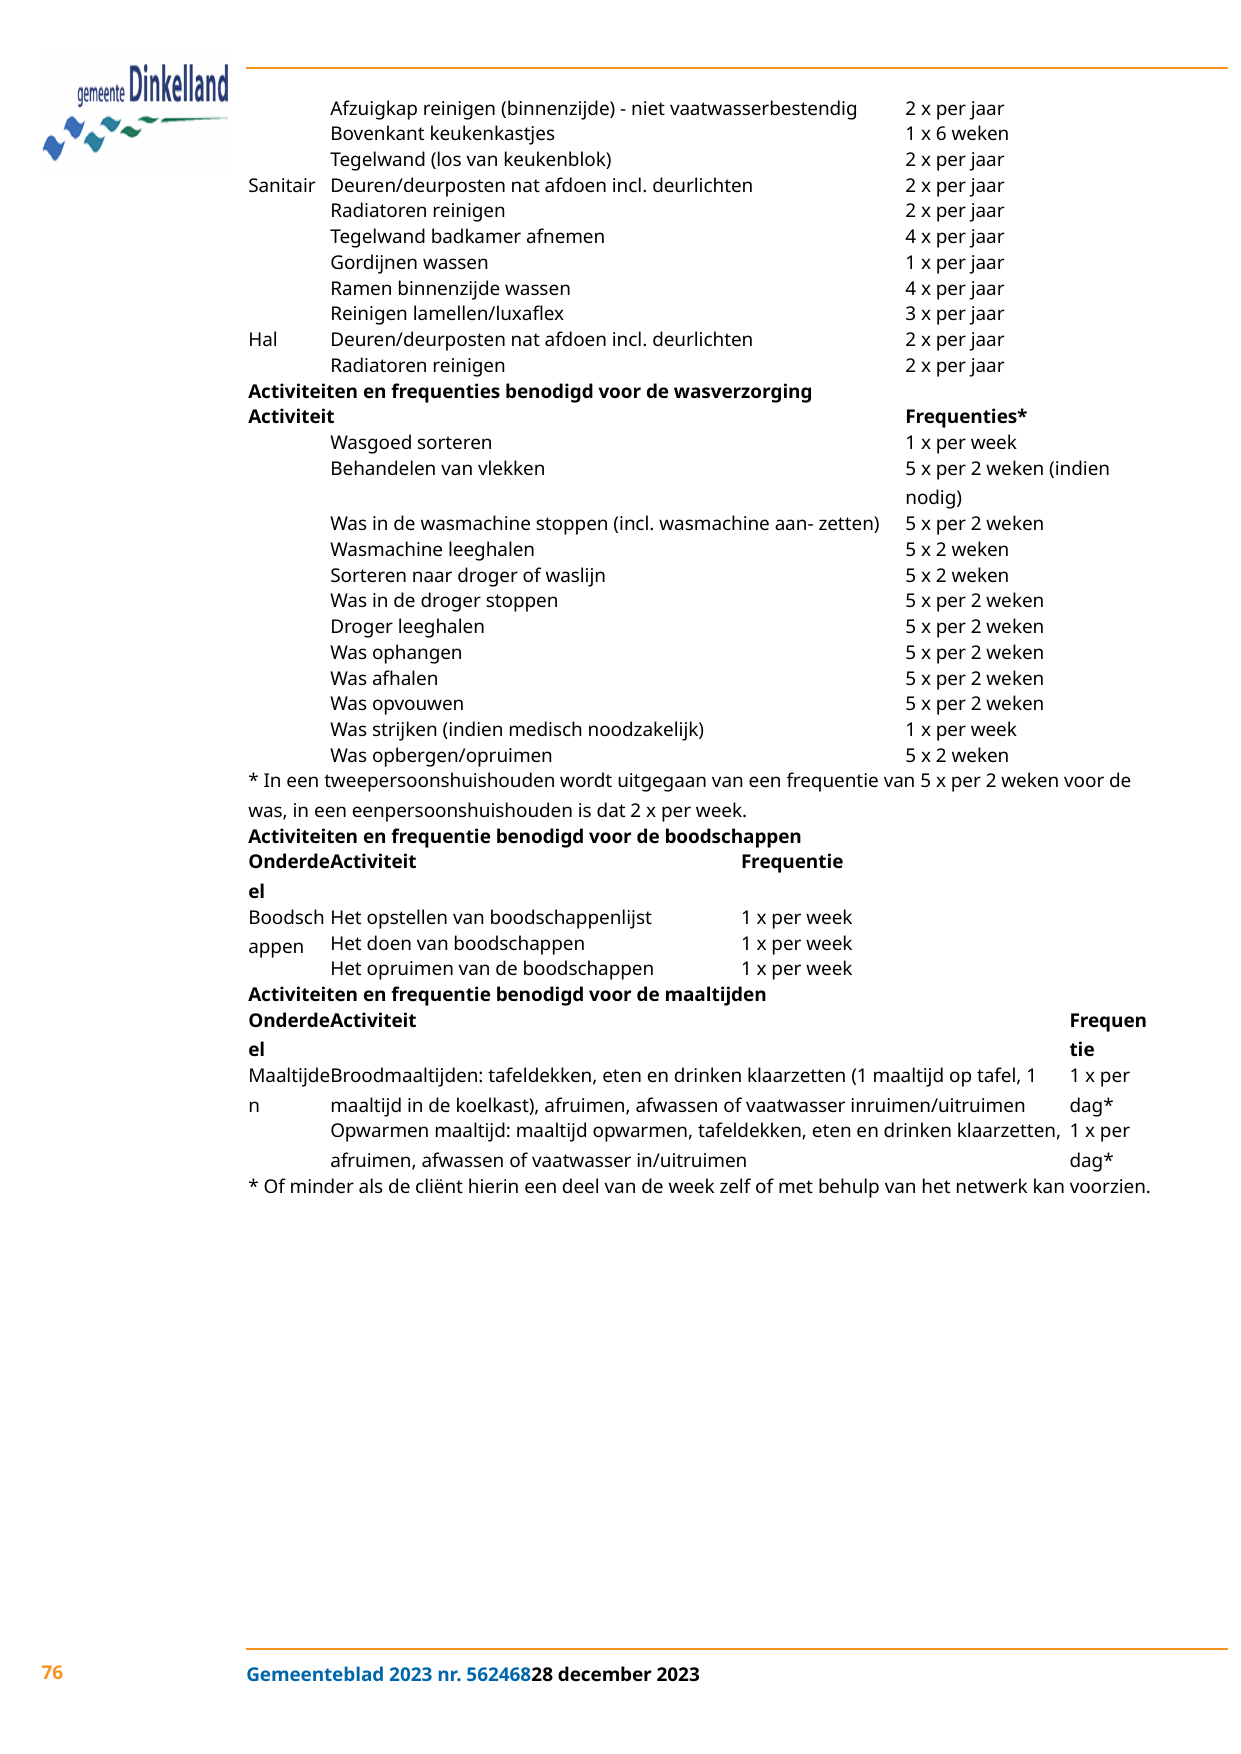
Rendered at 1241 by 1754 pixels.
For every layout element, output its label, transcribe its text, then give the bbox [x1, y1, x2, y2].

table_cell Activiteit [330, 1007, 1069, 1062]
table_cell 5 x per 2 weken [905, 639, 1152, 665]
table_cell Wasmachine leeghalen [330, 536, 905, 562]
table_cell Radiatoren reinigen [330, 352, 905, 378]
table_cell Deuren/deurposten nat afdoen incl. deurlichten [330, 172, 905, 198]
table_cell 5 x per 2 weken [905, 665, 1152, 690]
table_cell 2 x per jaar [905, 95, 1152, 121]
table_cell Activiteiten en frequentie benodigd voor de boodschappen [248, 823, 1152, 849]
table_cell 1 x per week [741, 930, 1152, 955]
table_cell 1 x per dag* [1069, 1118, 1152, 1173]
table_cell 1 x per week [741, 955, 1152, 981]
table_cell Was opvouwen [330, 690, 905, 716]
table_cell 5 x per 2 weken (indien nodig) [905, 455, 1152, 510]
table_cell 4 x per jaar [905, 224, 1152, 249]
table_cell Activiteit [248, 404, 905, 429]
table_cell Deuren/deurposten nat afdoen incl. deurlichten [330, 326, 905, 352]
table_cell 1 x per dag* [1069, 1062, 1152, 1117]
table_cell Het doen van boodschappen [330, 930, 741, 955]
table_cell Droger leeghalen [330, 613, 905, 639]
table_cell Broodmaaltijden: tafeldekken, eten en drinken klaarzetten (1 maaltijd op tafel, 1 maaltijd in de koelkast), afruimen, afwassen of vaatwasser inruimen/uitruimen [330, 1062, 1069, 1117]
table_cell Activiteiten en frequenties benodigd voor de wasverzorging [248, 378, 1152, 403]
table_cell Maaltijden [248, 1062, 330, 1173]
picture [41, 47, 231, 172]
table_cell 5 x per 2 weken [905, 588, 1152, 613]
table_cell 1 x per week [905, 716, 1152, 742]
table_cell 2 x per jaar [905, 198, 1152, 223]
table_cell Hal [248, 326, 330, 378]
table_cell Was in de droger stoppen [330, 588, 905, 613]
table_cell Tegelwand badkamer afnemen [330, 224, 905, 249]
table_cell Activiteit [330, 849, 741, 904]
table_cell 2 x per jaar [905, 326, 1152, 352]
table_cell 2 x per jaar [905, 146, 1152, 172]
table_cell Was afhalen [330, 665, 905, 690]
table_cell Frequentie [1069, 1007, 1152, 1062]
table_cell Boodschappen [248, 904, 330, 981]
table_cell Afzuigkap reinigen (binnenzijde) - niet vaatwasserbestendig [330, 95, 905, 121]
table_cell Frequentie [741, 849, 1152, 904]
table_cell Opwarmen maaltijd: maaltijd opwarmen, tafeldekken, eten en drinken klaarzetten, afruimen, afwassen of vaatwasser in/uitruimen [330, 1118, 1069, 1173]
table_cell Radiatoren reinigen [330, 198, 905, 223]
table_cell Behandelen van vlekken [330, 455, 905, 510]
table_cell 5 x 2 weken [905, 536, 1152, 562]
table_cell Bovenkant keukenkastjes [330, 121, 905, 146]
table_cell Wasgoed sorteren [330, 429, 905, 455]
table_cell 5 x 2 weken [905, 562, 1152, 587]
table_cell 1 x per jaar [905, 249, 1152, 275]
table_cell Frequenties* [905, 404, 1152, 429]
table_cell Reinigen lamellen/luxaflex [330, 301, 905, 326]
table_cell 5 x per 2 weken [905, 690, 1152, 716]
table_cell Tegelwand (los van keukenblok) [330, 146, 905, 172]
table_cell 5 x per 2 weken [905, 510, 1152, 536]
table_cell [248, 429, 330, 768]
table_cell 2 x per jaar [905, 352, 1152, 378]
table_cell 4 x per jaar [905, 275, 1152, 301]
table_cell 1 x per week [741, 904, 1152, 930]
table_cell Was opbergen/opruimen [330, 742, 905, 768]
table_cell Activiteiten en frequentie benodigd voor de maaltijden [248, 981, 1152, 1007]
table_cell * In een tweepersoonshuishouden wordt uitgegaan van een frequentie van 5 x per 2 weken voor de was, in een eenpersoonshuishouden is dat 2 x per week. [248, 768, 1152, 823]
table_cell Gordijnen wassen [330, 249, 905, 275]
table_cell 2 x per jaar [905, 172, 1152, 198]
table_cell Was in de wasmachine stoppen (incl. wasmachine aan- zetten) [330, 510, 905, 536]
table_cell Ramen binnenzijde wassen [330, 275, 905, 301]
table_cell Was strijken (indien medisch noodzakelijk) [330, 716, 905, 742]
table_cell [248, 95, 330, 172]
table_cell Het opruimen van de boodschappen [330, 955, 741, 981]
table_cell 1 x per week [905, 429, 1152, 455]
table_cell Sanitair [248, 172, 330, 326]
table_cell 5 x 2 weken [905, 742, 1152, 768]
table_cell 3 x per jaar [905, 301, 1152, 326]
table_cell Was ophangen [330, 639, 905, 665]
table_cell 5 x per 2 weken [905, 613, 1152, 639]
table_cell Sorteren naar droger of waslijn [330, 562, 905, 587]
table_cell * Of minder als de cliënt hierin een deel van de week zelf of met behulp van het netwerk kan voorzien. [248, 1173, 1152, 1198]
table_cell Onderdeel [248, 1007, 330, 1062]
table_cell 1 x 6 weken [905, 121, 1152, 146]
table_cell Het opstellen van boodschappenlijst [330, 904, 741, 930]
table_cell Onderdeel [248, 849, 330, 904]
